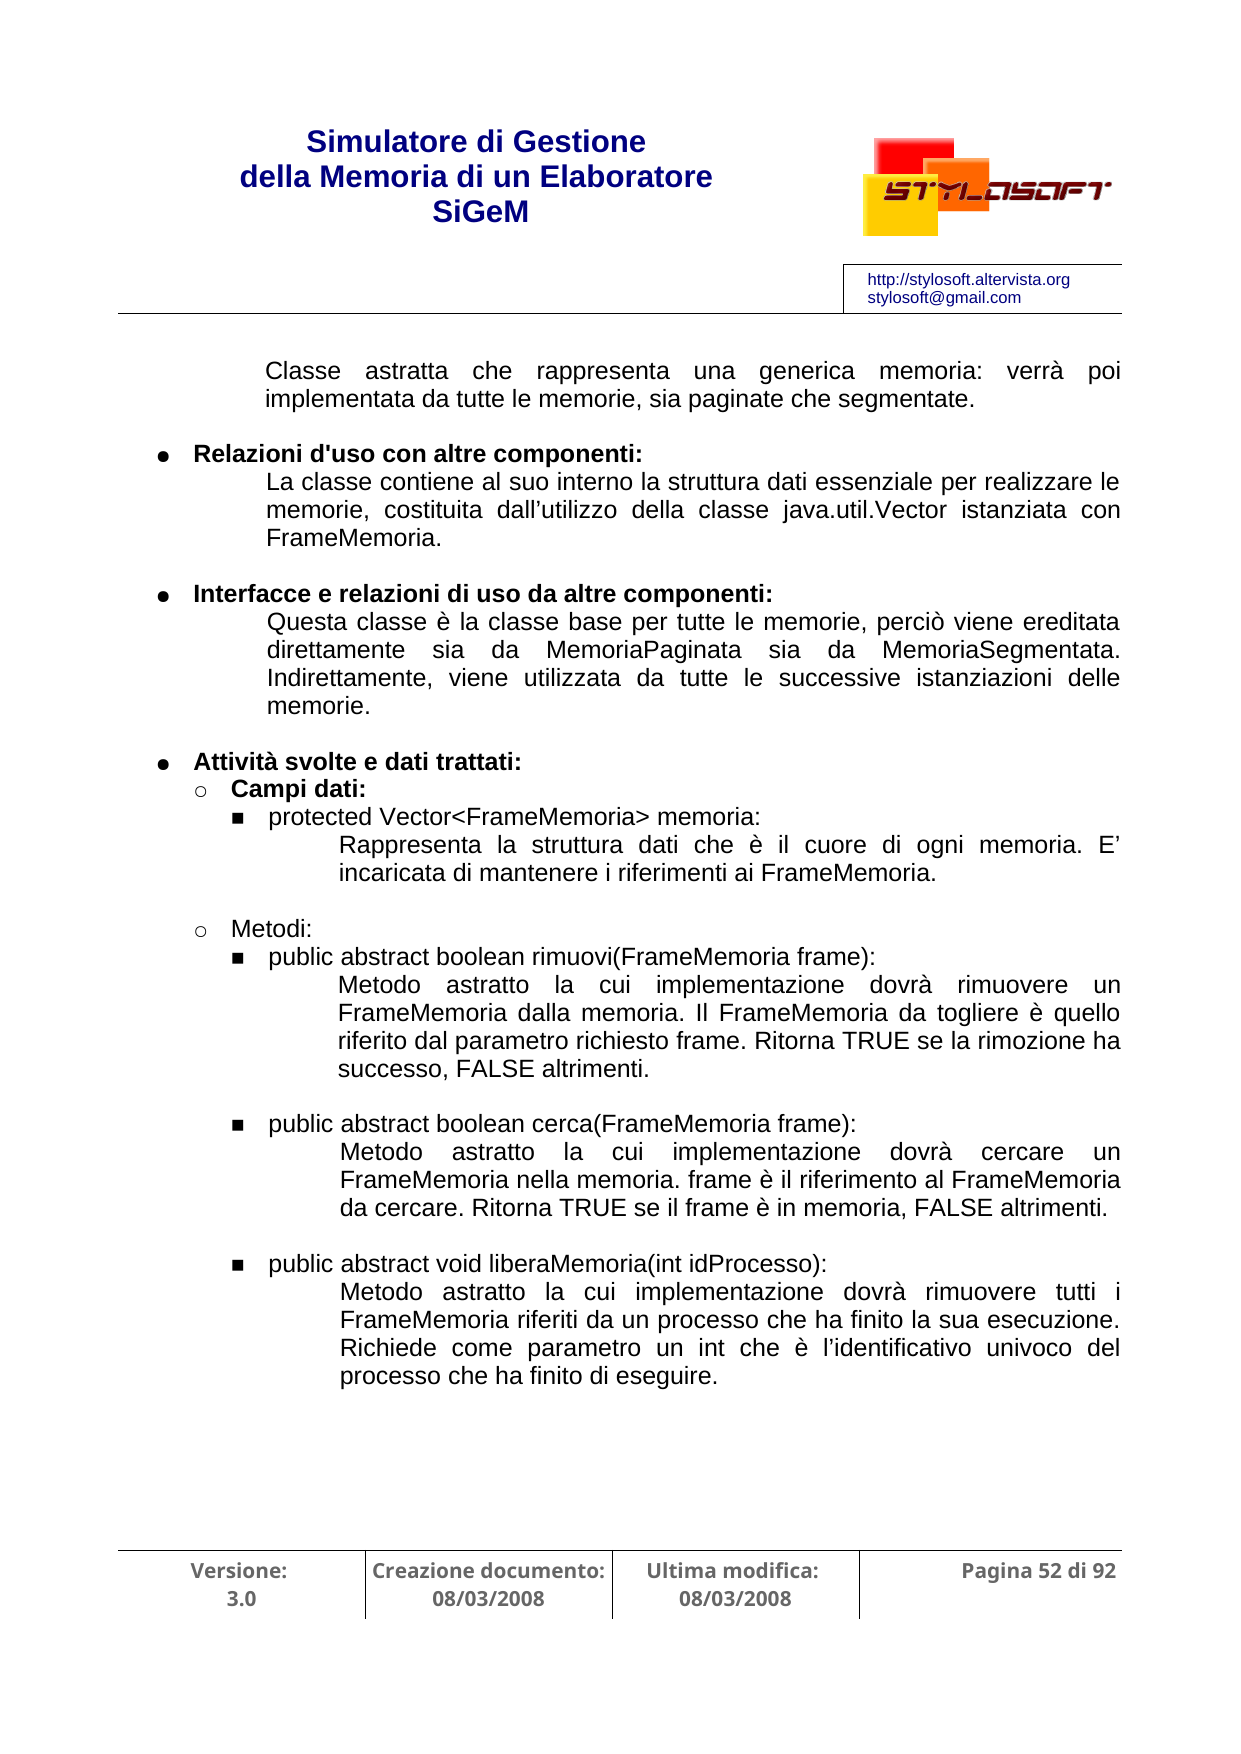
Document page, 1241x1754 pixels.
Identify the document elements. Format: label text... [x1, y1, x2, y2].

text Metodo astratto la cui implementazione dovrà rimuovere un FrameMemoria dalla memoria. Il FrameMemoria da togliere è quello riferito dal parametro richiesto frame. Ritorna TRUE se la rimozione ha successo, FALSE altrimenti. [338, 971, 1122, 1082]
list protected Vector<FrameMemoria> memoria: [231, 803, 1122, 831]
list Attività svolte e dati trattati: [156, 747, 1122, 775]
list Metodi: [193, 915, 1122, 943]
text Classe astratta che rappresenta una generica memoria: verrà poi implementata da tutte le memorie, sia paginate che segmentate. [265, 357, 1122, 412]
picture [848, 123, 1117, 247]
list public abstract boolean rimuovi(FrameMemoria frame): [231, 943, 1122, 971]
list Relazioni d'uso con altre componenti: [156, 440, 1122, 468]
text La classe contiene al suo interno la struttura dati essenziale per realizzare le memorie, costituita dall’utilizzo della classe java.util.Vector istanziata con FrameMemoria. [266, 468, 1122, 552]
list public abstract void liberaMemoria(int idProcesso): [231, 1250, 1122, 1278]
list Interfacce e relazioni di uso da altre componenti: [156, 580, 1122, 608]
text Rappresenta la struttura dati che è il cuore di ogni memoria. E’ incaricata di mantenere i riferimenti ai FrameMemoria. [339, 831, 1122, 887]
list Campi dati: [193, 775, 1122, 803]
text Metodo astratto la cui implementazione dovrà cercare un FrameMemoria nella memoria. frame è il riferimento al FrameMemoria da cercare. Ritorna TRUE se il frame è in memoria, FALSE altrimenti. [339, 1138, 1122, 1222]
text Metodo astratto la cui implementazione dovrà rimuovere tutti i FrameMemoria riferiti da un processo che ha finito la sua esecuzione. Richiede come parametro un int che è l’identificativo univoco del processo che ha finito di eseguire. [339, 1278, 1122, 1389]
text Questa classe è la classe base per tutte le memorie, perciò viene ereditata direttamente sia da MemoriaPaginata sia da MemoriaSegmentata. Indirettamente, viene utilizzata da tutte le successive istanziazioni delle memorie. [267, 608, 1122, 719]
list public abstract boolean cerca(FrameMemoria frame): [231, 1110, 1122, 1138]
